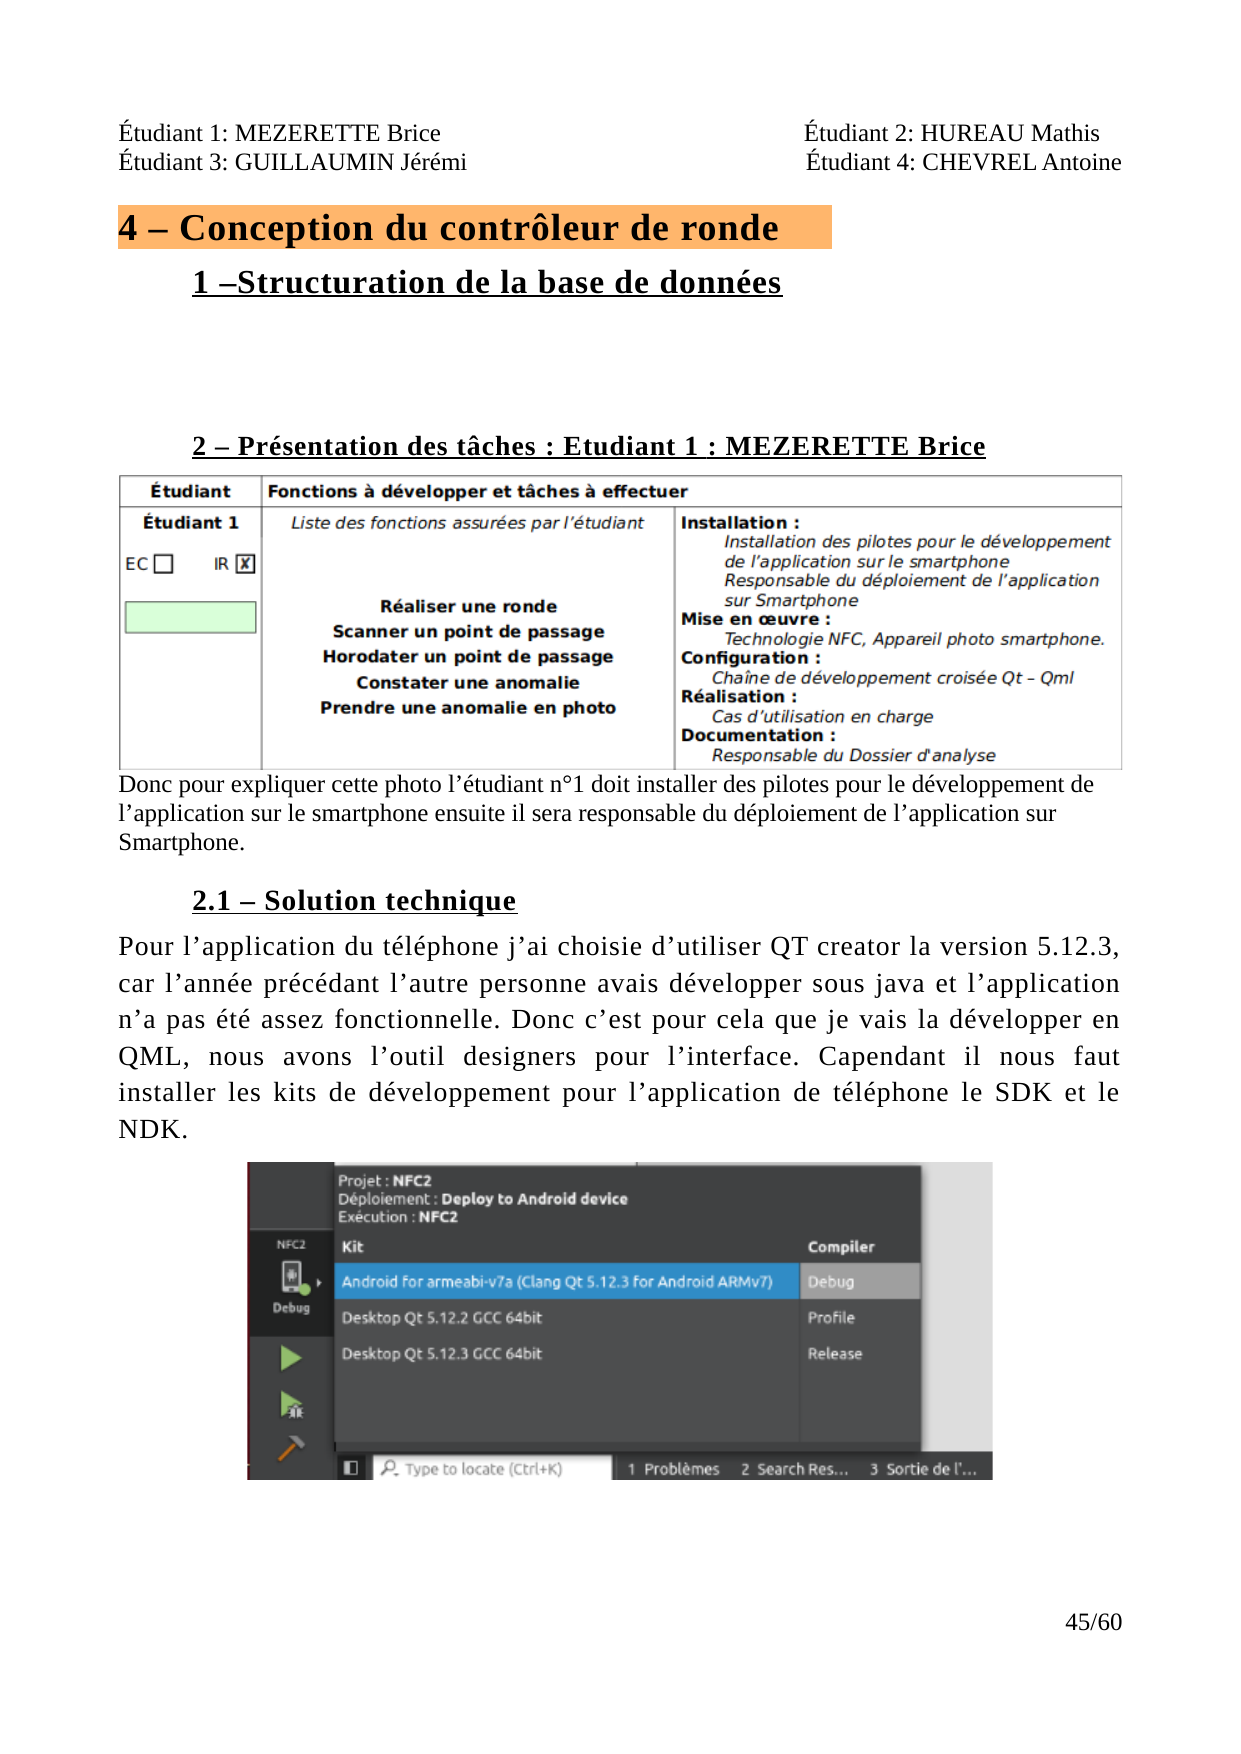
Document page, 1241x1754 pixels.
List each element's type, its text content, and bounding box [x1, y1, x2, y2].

picture [247, 1162, 993, 1480]
subtitle 1 –Structuration de la base de données [118, 262, 1122, 300]
subtitle 2 – Présentation des tâches : Etudiant 1 : MEZERETTE Brice [118, 424, 1122, 463]
subtitle 2.1 – Solution technique [118, 883, 1122, 917]
text Pour l’application du téléphone j’ai choisie d’utiliser QT creator la version 5.12.3, car l’année précédant l’autre personne avais développer sous java et l’application n’a pas été assez fonctionnelle. Donc c’est pour cela que je vais la développer en QML, nous avons l’outil designers pour l’interface. Capendant il nous faut installer les kits de développement pour l’application de téléphone le SDK et le NDK. [118, 929, 1122, 1144]
picture [118, 475, 1123, 770]
subtitle 4 – Conception du contrôleur de ronde [118, 205, 1122, 249]
text Donc pour expliquer cette photo l’étudiant n°1 doit installer des pilotes pour le développement de l’application sur le smartphone ensuite il sera responsable du déploiement de l’application sur Smartphone. [118, 770, 1122, 856]
